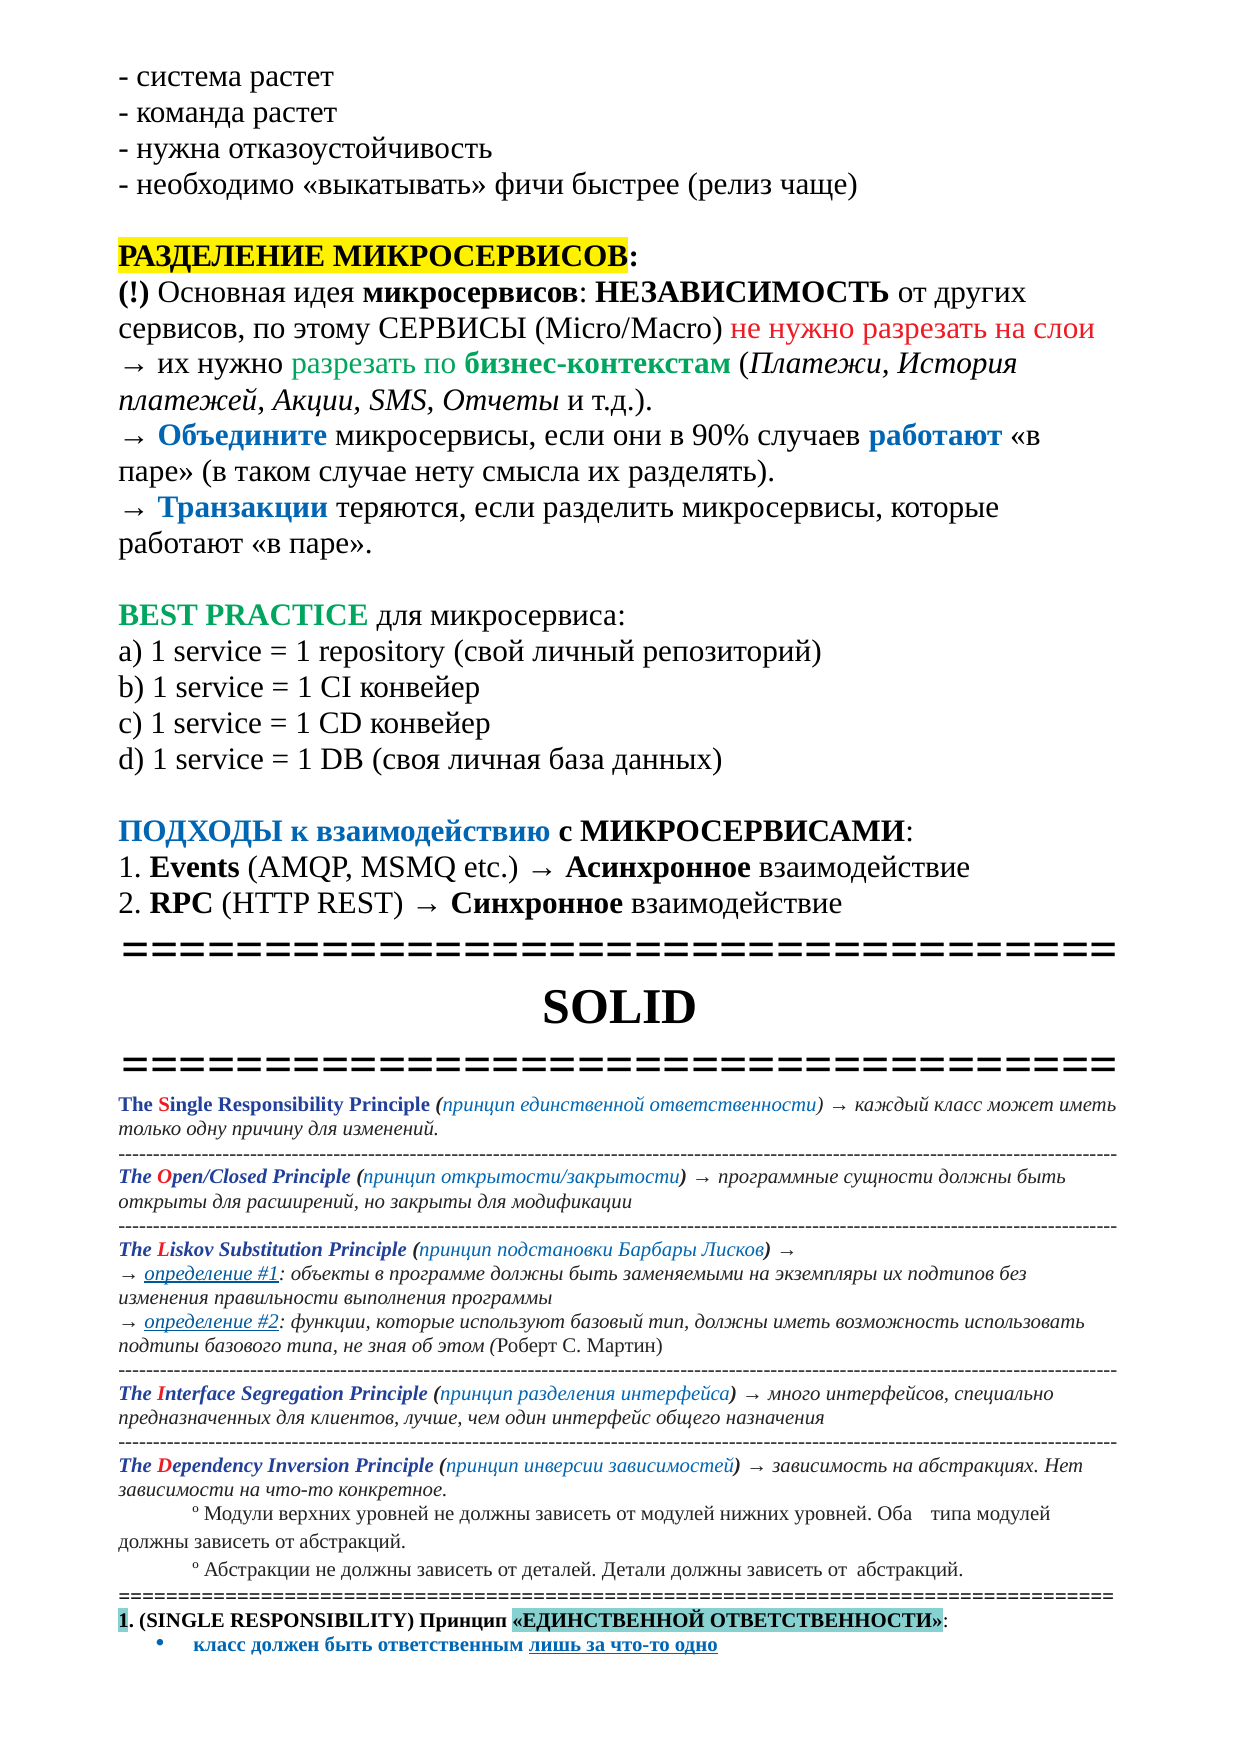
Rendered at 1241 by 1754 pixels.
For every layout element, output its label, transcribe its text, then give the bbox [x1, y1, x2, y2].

subtitle ==================================================================================== [118, 1584, 1122, 1608]
subtitle The Dependency Inversion Principle (принцип инверсии зависимостей) → зависимость на абстракциях. Нет зависимости на что-то конкретное. [118, 1453, 1122, 1501]
text - команда растет [118, 93, 1122, 129]
list 1. (SINGLE RESPONSIBILITY) Принцип «ЕДИНСТВЕННОЙ ОТВЕТСТВЕННОСТИ»: [118, 1608, 1122, 1632]
subtitle → определение #2: функции, которые используют базовый тип, должны иметь возможность использовать подтипы базового типа, не зная об этом (Роберт С. Мартин) [118, 1309, 1122, 1357]
text ПОДХОДЫ к взаимодействию с МИКРОСЕРВИСАМИ: [118, 812, 1122, 848]
subtitle ------------------------------------------------------------------------------------------------------------------------------------------------ [118, 1357, 1122, 1381]
list класс должен быть ответственным лишь за что-то одно [156, 1632, 1122, 1657]
text =================================== [118, 1035, 1122, 1092]
subtitle The Interface Segregation Principle (принцип разделения интерфейса) → много интерфейсов, специально предназначенных для клиентов, лучше, чем один интерфейс общего назначения [118, 1381, 1122, 1429]
subtitle ------------------------------------------------------------------------------------------------------------------------------------------------ [118, 1429, 1122, 1453]
subtitle The Liskov Substitution Principle (принцип подстановки Барбары Лисков) → [118, 1237, 1122, 1261]
text c) 1 service = 1 CD конвейер [118, 704, 1122, 740]
text º Модули верхних уровней не должны зависеть от модулей нижних уровней. Оба типа модулей должны зависеть от абстракций. [118, 1501, 1122, 1553]
text - необходимо «выкатывать» фичи быстрее (релиз чаще) [118, 165, 1122, 201]
text b) 1 service = 1 CI конвейер [118, 668, 1122, 704]
text 1. Events (AMQP, MSMQ etc.) → Асинхронное взаимодействие [118, 848, 1122, 884]
text º Абстракции не должны зависеть от деталей. Детали должны зависеть от абстракций. [118, 1557, 1122, 1581]
subtitle ------------------------------------------------------------------------------------------------------------------------------------------------ [118, 1213, 1122, 1237]
subtitle ------------------------------------------------------------------------------------------------------------------------------------------------ [118, 1140, 1122, 1164]
text a) 1 service = 1 repository (свой личный репозиторий) [118, 632, 1122, 668]
text → Объедините микросервисы, если они в 90% случаев работают «в паре» (в таком случае нету смысла их разделять). [118, 417, 1122, 488]
text BEST PRACTICE для микросервиса: [118, 596, 1122, 632]
text (!) Основная идея микросервисов: НЕЗАВИСИМОСТЬ от других сервисов, по этому СЕРВИСЫ (Micro/Macro) не нужно разрезать на слои → их нужно разрезать по бизнес-контекстам (Платежи, История платежей, Акции, SMS, Отчеты и т.д.). [118, 273, 1122, 417]
text - нужна отказоустойчивость [118, 129, 1122, 165]
text РАЗДЕЛЕНИЕ МИКРОСЕРВИСОВ: [118, 237, 1122, 273]
text - система растет [118, 57, 1122, 93]
text → Транзакции теряются, если разделить микросервисы, которые работают «в паре». [118, 488, 1122, 560]
text =================================== [118, 920, 1122, 977]
subtitle → определение #1: объекты в программе должны быть заменяемыми на экземпляры их подтипов без изменения правильности выполнения программы [118, 1261, 1122, 1309]
subtitle The Open/Closed Principle (принцип открытости/закрытости) → программные сущности должны быть открыты для расширений, но закрыты для модификации [118, 1164, 1122, 1213]
subtitle The Single Responsibility Principle (принцип единственной ответственности) → каждый класс может иметь только одну причину для изменений. [118, 1092, 1122, 1140]
text 2. RPC (HTTP REST) → Синхронное взаимодействие [118, 884, 1122, 920]
text d) 1 service = 1 DB (своя личная база данных) [118, 740, 1122, 776]
text SOLID [118, 977, 1122, 1035]
